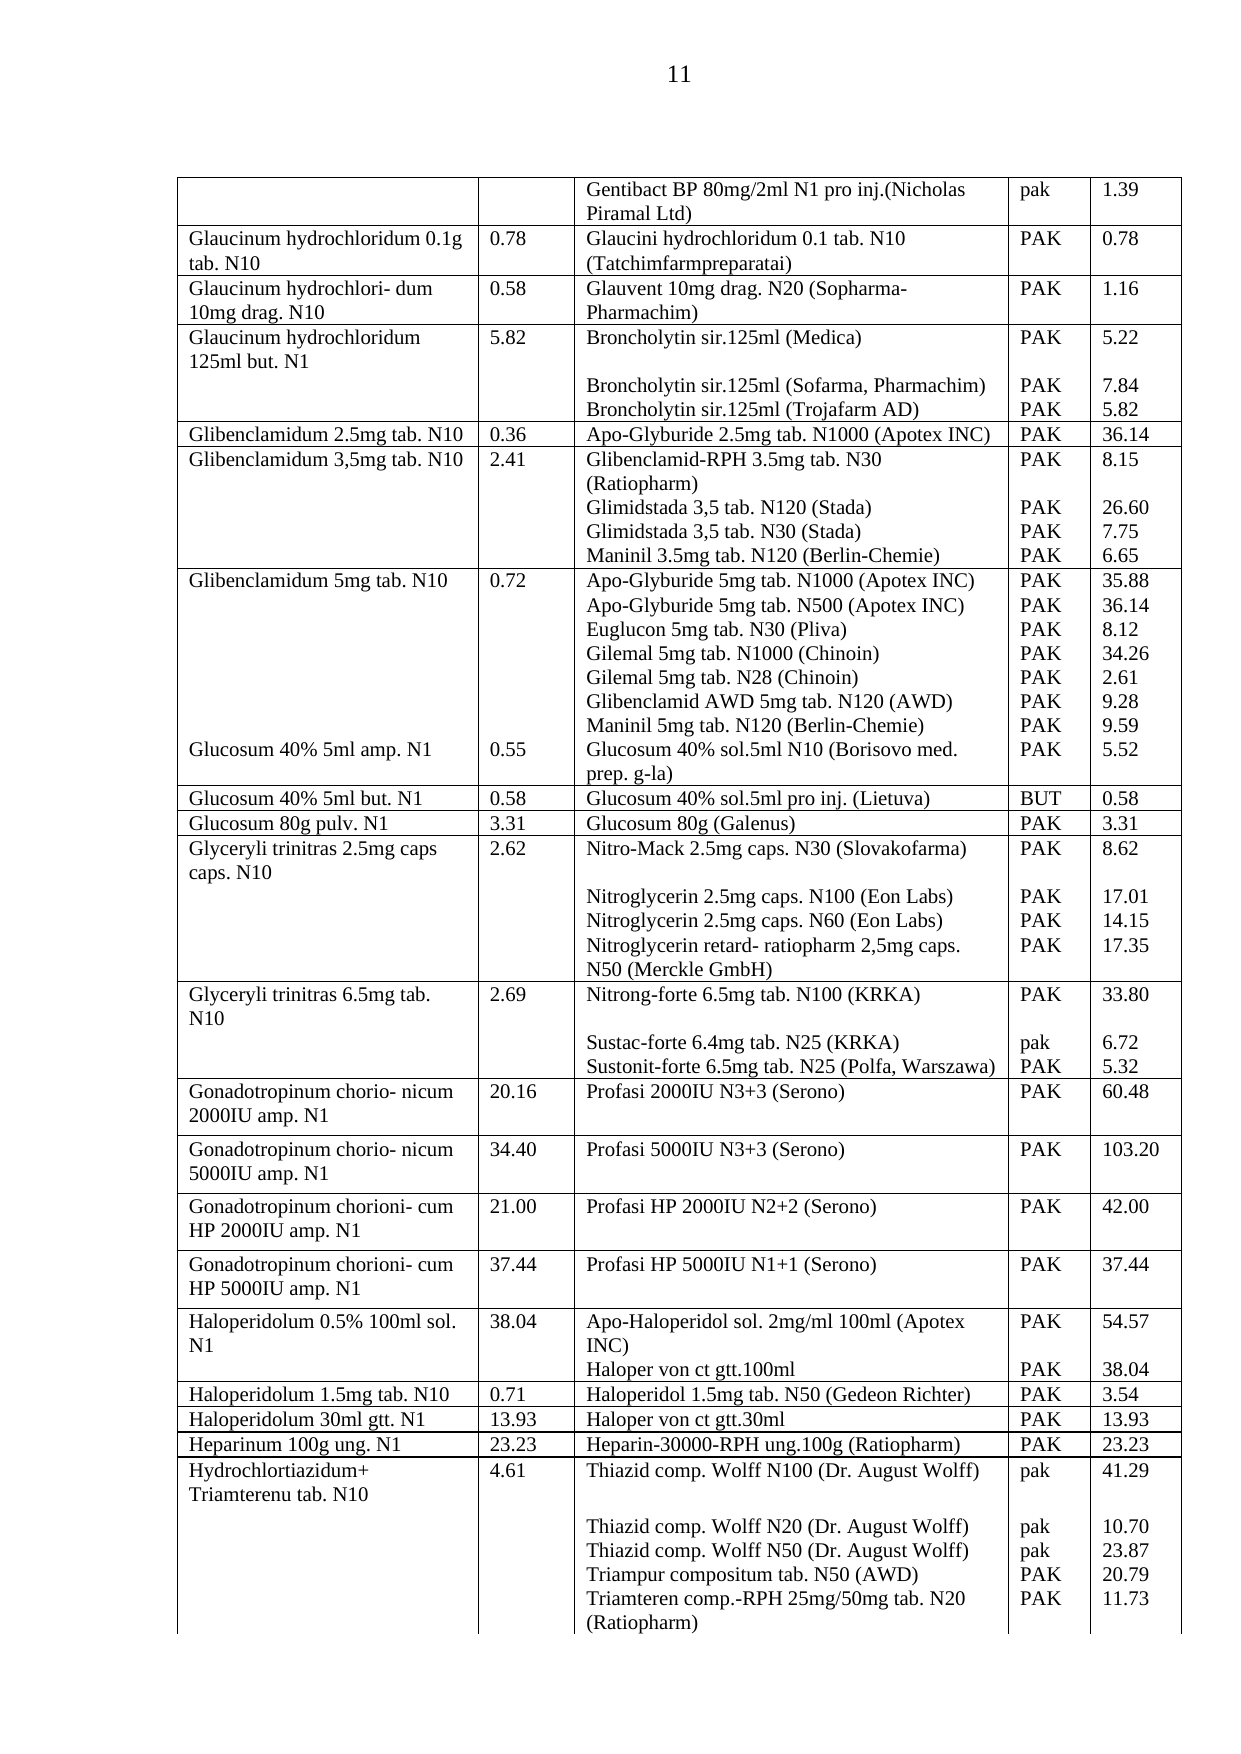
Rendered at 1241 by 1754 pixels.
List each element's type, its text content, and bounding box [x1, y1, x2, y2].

table_cell PAK [1009, 543, 1090, 567]
table_cell 0.58 [479, 786, 574, 810]
table_cell PAK [1009, 1562, 1090, 1586]
table_cell Glibenclamidum 5mg tab. N10 [178, 569, 478, 592]
table_cell PAK [1009, 593, 1090, 617]
table_cell [178, 1030, 478, 1054]
table_cell PAK [1009, 933, 1090, 981]
table_cell Hydrochlortiazidum+ Triamterenu tab. N10 [178, 1458, 478, 1514]
table_cell PAK [1009, 665, 1090, 689]
table_cell 13.93 [479, 1407, 574, 1431]
table_cell [178, 1054, 478, 1078]
table_cell Gilemal 5mg tab. N1000 (Chinoin) [575, 641, 1008, 665]
table_cell 8.15 [1091, 447, 1181, 495]
table_cell Apo-Glyburide 2.5mg tab. N1000 (Apotex INC) [575, 422, 1008, 446]
table_cell 13.93 [1091, 1407, 1181, 1431]
table_cell Gilemal 5mg tab. N28 (Chinoin) [575, 665, 1008, 689]
table_cell [479, 178, 574, 225]
table_cell pak [1009, 1538, 1090, 1562]
table_cell 5.52 [1091, 737, 1181, 785]
table_cell 36.14 [1091, 422, 1181, 446]
table_cell 42.00 [1091, 1194, 1181, 1250]
table_cell 38.04 [479, 1309, 574, 1357]
table_cell pak [1009, 1514, 1090, 1538]
table_cell Glucosum 80g pulv. N1 [178, 811, 478, 835]
table_cell Maninil 3.5mg tab. N120 (Berlin-Chemie) [575, 543, 1008, 567]
table_cell 0.78 [479, 226, 574, 274]
table_cell 2.61 [1091, 665, 1181, 689]
table_cell [479, 397, 574, 421]
table_cell Broncholytin sir.125ml (Trojafarm AD) [575, 397, 1008, 421]
table_cell Apo-Haloperidol sol. 2mg/ml 100ml (Apotex INC) [575, 1309, 1008, 1357]
table_cell PAK [1009, 325, 1090, 373]
table_cell 0.58 [1091, 786, 1181, 810]
table_cell 60.48 [1091, 1079, 1181, 1135]
table_cell Nitrong-forte 6.5mg tab. N100 (KRKA) [575, 982, 1008, 1030]
table_cell Glucosum 40% 5ml amp. N1 [178, 737, 478, 785]
table_cell [479, 689, 574, 713]
table_cell Heparinum 100g ung. N1 [178, 1433, 478, 1456]
table_cell [479, 933, 574, 981]
table_cell Triamteren comp.-RPH 25mg/50mg tab. N20 (Ratiopharm) [575, 1586, 1008, 1634]
table_cell [178, 933, 478, 981]
table_cell [479, 713, 574, 737]
table_cell 6.72 [1091, 1030, 1181, 1054]
table_cell 36.14 [1091, 593, 1181, 617]
table_cell Gonadotropinum chorioni- cum HP 2000IU amp. N1 [178, 1194, 478, 1250]
table_cell [479, 1030, 574, 1054]
table_cell PAK [1009, 447, 1090, 495]
table_cell [479, 1538, 574, 1562]
table_cell 3.31 [479, 811, 574, 835]
table_cell PAK [1009, 811, 1090, 835]
table_cell 0.58 [479, 276, 574, 324]
table_cell 34.40 [479, 1136, 574, 1193]
table_cell [178, 665, 478, 689]
table_cell Haloperidolum 0.5% 100ml sol. N1 [178, 1309, 478, 1357]
table_cell Haloperidolum 30ml gtt. N1 [178, 1407, 478, 1431]
table_cell [479, 543, 574, 567]
table_cell Gonadotropinum chorio- nicum 2000IU amp. N1 [178, 1079, 478, 1135]
table_cell Profasi HP 2000IU N2+2 (Serono) [575, 1194, 1008, 1250]
table_cell PAK [1009, 617, 1090, 641]
table_cell 7.84 [1091, 373, 1181, 397]
table_cell PAK [1009, 689, 1090, 713]
table_cell PAK [1009, 713, 1090, 737]
table_cell 20.79 [1091, 1562, 1181, 1586]
table_cell 6.65 [1091, 543, 1181, 567]
table_cell Glibenclamidum 2.5mg tab. N10 [178, 422, 478, 446]
table_cell [178, 593, 478, 617]
table_cell Glimidstada 3,5 tab. N120 (Stada) [575, 495, 1008, 519]
table_cell 9.28 [1091, 689, 1181, 713]
table_cell 9.59 [1091, 713, 1181, 737]
table_cell Thiazid comp. Wolff N100 (Dr. August Wolff) [575, 1458, 1008, 1514]
table_cell 37.44 [1091, 1251, 1181, 1308]
table_cell Glibenclamidum 3,5mg tab. N10 [178, 447, 478, 495]
table_cell [479, 617, 574, 641]
table_cell 8.62 [1091, 836, 1181, 884]
table_cell 23.23 [479, 1433, 574, 1456]
table_cell PAK [1009, 737, 1090, 785]
table_cell PAK [1009, 1382, 1090, 1406]
table_cell [479, 1586, 574, 1634]
table_cell Haloper von ct gtt.100ml [575, 1357, 1008, 1381]
table_cell PAK [1009, 982, 1090, 1030]
table_cell PAK [1009, 1054, 1090, 1078]
table_cell [479, 1054, 574, 1078]
table_cell [479, 884, 574, 908]
table_cell Haloperidolum 1.5mg tab. N10 [178, 1382, 478, 1406]
table_cell 0.71 [479, 1382, 574, 1406]
table_cell Gentibact BP 80mg/2ml N1 pro inj.(Nicholas Piramal Ltd) [575, 178, 1008, 225]
table_cell Glucosum 80g (Galenus) [575, 811, 1008, 835]
table_cell Profasi 5000IU N3+3 (Serono) [575, 1136, 1008, 1193]
table_cell PAK [1009, 1251, 1090, 1308]
table_cell Nitroglycerin retard- ratiopharm 2,5mg caps. N50 (Merckle GmbH) [575, 933, 1008, 981]
table_cell 5.82 [1091, 397, 1181, 421]
table_cell 0.78 [1091, 226, 1181, 274]
table_cell 0.55 [479, 737, 574, 785]
table_cell Euglucon 5mg tab. N30 (Pliva) [575, 617, 1008, 641]
table_cell 0.72 [479, 569, 574, 592]
table_cell [178, 641, 478, 665]
table_cell 8.12 [1091, 617, 1181, 641]
table_cell 17.35 [1091, 933, 1181, 981]
table_cell [479, 909, 574, 932]
table_cell Glibenclamid-RPH 3.5mg tab. N30 (Ratiopharm) [575, 447, 1008, 495]
table_cell 5.32 [1091, 1054, 1181, 1078]
table_cell 23.23 [1091, 1433, 1181, 1456]
table_cell 21.00 [479, 1194, 574, 1250]
table_cell [178, 617, 478, 641]
table_cell [479, 373, 574, 397]
table_cell Nitro-Mack 2.5mg caps. N30 (Slovakofarma) [575, 836, 1008, 884]
table_cell 3.54 [1091, 1382, 1181, 1406]
table_cell PAK [1009, 226, 1090, 274]
table_cell Broncholytin sir.125ml (Medica) [575, 325, 1008, 373]
table_cell 1.16 [1091, 276, 1181, 324]
table_cell Thiazid comp. Wolff N20 (Dr. August Wolff) [575, 1514, 1008, 1538]
table_cell [178, 397, 478, 421]
table_cell PAK [1009, 836, 1090, 884]
table_cell PAK [1009, 495, 1090, 519]
table_cell Profasi HP 5000IU N1+1 (Serono) [575, 1251, 1008, 1308]
table_cell PAK [1009, 1433, 1090, 1456]
table_cell PAK [1009, 884, 1090, 908]
table_cell 20.16 [479, 1079, 574, 1135]
table_cell Haloperidol 1.5mg tab. N50 (Gedeon Richter) [575, 1382, 1008, 1406]
table_cell [178, 519, 478, 543]
table_cell [479, 495, 574, 519]
table_cell Apo-Glyburide 5mg tab. N500 (Apotex INC) [575, 593, 1008, 617]
table_cell pak [1009, 178, 1090, 225]
table_cell Haloper von ct gtt.30ml [575, 1407, 1008, 1431]
table_cell [178, 1586, 478, 1634]
table_cell Glimidstada 3,5 tab. N30 (Stada) [575, 519, 1008, 543]
table_cell Glyceryli trinitras 2.5mg caps caps. N10 [178, 836, 478, 884]
table_cell PAK [1009, 641, 1090, 665]
table_cell [479, 593, 574, 617]
table_cell PAK [1009, 1407, 1090, 1431]
table_cell [178, 543, 478, 567]
table_cell 0.36 [479, 422, 574, 446]
table_cell 7.75 [1091, 519, 1181, 543]
table_cell [178, 1514, 478, 1538]
table_cell Nitroglycerin 2.5mg caps. N60 (Eon Labs) [575, 909, 1008, 932]
table_cell 35.88 [1091, 569, 1181, 592]
table_cell 2.69 [479, 982, 574, 1030]
table_cell 2.41 [479, 447, 574, 495]
table_cell Glucosum 40% sol.5ml pro inj. (Lietuva) [575, 786, 1008, 810]
table_cell [178, 495, 478, 519]
table_cell PAK [1009, 1586, 1090, 1634]
table_cell [479, 519, 574, 543]
table_cell PAK [1009, 373, 1090, 397]
table_cell PAK [1009, 909, 1090, 932]
table_cell 5.82 [479, 325, 574, 373]
table_cell [479, 1514, 574, 1538]
table_cell [178, 713, 478, 737]
table_cell 4.61 [479, 1458, 574, 1514]
table_cell Gonadotropinum chorioni- cum HP 5000IU amp. N1 [178, 1251, 478, 1308]
table_cell Broncholytin sir.125ml (Sofarma, Pharmachim) [575, 373, 1008, 397]
table_cell 38.04 [1091, 1357, 1181, 1381]
table_cell Glucosum 40% sol.5ml N10 (Borisovo med. prep. g-la) [575, 737, 1008, 785]
table_cell 54.57 [1091, 1309, 1181, 1357]
table_cell Heparin-30000-RPH ung.100g (Ratiopharm) [575, 1433, 1008, 1456]
table_cell 34.26 [1091, 641, 1181, 665]
table_cell [479, 1357, 574, 1381]
table_cell 5.22 [1091, 325, 1181, 373]
table_cell PAK [1009, 1357, 1090, 1381]
table_cell [178, 909, 478, 932]
table_cell [178, 373, 478, 397]
table_cell Glaucini hydrochloridum 0.1 tab. N10 (Tatchimfarmpreparatai) [575, 226, 1008, 274]
table_cell PAK [1009, 276, 1090, 324]
table_cell BUT [1009, 786, 1090, 810]
table_cell PAK [1009, 1194, 1090, 1250]
table_cell Maninil 5mg tab. N120 (Berlin-Chemie) [575, 713, 1008, 737]
table_cell Glaucinum hydrochloridum 125ml but. N1 [178, 325, 478, 373]
table_cell PAK [1009, 569, 1090, 592]
table_cell Glaucinum hydrochloridum 0.1g tab. N10 [178, 226, 478, 274]
table_cell [178, 884, 478, 908]
table_cell 23.87 [1091, 1538, 1181, 1562]
table_cell 1.39 [1091, 178, 1181, 225]
table_cell 33.80 [1091, 982, 1181, 1030]
table_cell Gonadotropinum chorio- nicum 5000IU amp. N1 [178, 1136, 478, 1193]
table_cell Nitroglycerin 2.5mg caps. N100 (Eon Labs) [575, 884, 1008, 908]
table_cell PAK [1009, 422, 1090, 446]
table_cell [178, 178, 478, 225]
table_cell 10.70 [1091, 1514, 1181, 1538]
table_cell Glucosum 40% 5ml but. N1 [178, 786, 478, 810]
table_cell Triampur compositum tab. N50 (AWD) [575, 1562, 1008, 1586]
table_cell [479, 1562, 574, 1586]
table_cell pak [1009, 1030, 1090, 1054]
table_cell Apo-Glyburide 5mg tab. N1000 (Apotex INC) [575, 569, 1008, 592]
table_cell PAK [1009, 1136, 1090, 1193]
table_cell [178, 1562, 478, 1586]
table_cell 37.44 [479, 1251, 574, 1308]
table_cell 3.31 [1091, 811, 1181, 835]
table_cell PAK [1009, 519, 1090, 543]
table_cell Profasi 2000IU N3+3 (Serono) [575, 1079, 1008, 1135]
table_cell PAK [1009, 1309, 1090, 1357]
table_cell 17.01 [1091, 884, 1181, 908]
table_cell [178, 1357, 478, 1381]
table_cell Sustonit-forte 6.5mg tab. N25 (Polfa, Warszawa) [575, 1054, 1008, 1078]
table_cell [479, 641, 574, 665]
table_cell PAK [1009, 1079, 1090, 1135]
table_cell 41.29 [1091, 1458, 1181, 1514]
table_cell Glauvent 10mg drag. N20 (Sopharma-Pharmachim) [575, 276, 1008, 324]
table_cell Glaucinum hydrochlori- dum 10mg drag. N10 [178, 276, 478, 324]
table_cell 11.73 [1091, 1586, 1181, 1634]
table_cell pak [1009, 1458, 1090, 1514]
table_cell Glibenclamid AWD 5mg tab. N120 (AWD) [575, 689, 1008, 713]
table_cell 26.60 [1091, 495, 1181, 519]
table_cell Glyceryli trinitras 6.5mg tab. N10 [178, 982, 478, 1030]
table_cell Thiazid comp. Wolff N50 (Dr. August Wolff) [575, 1538, 1008, 1562]
table_cell 14.15 [1091, 909, 1181, 932]
table_cell 103.20 [1091, 1136, 1181, 1193]
table_cell 2.62 [479, 836, 574, 884]
table_cell [178, 689, 478, 713]
table_cell Sustac-forte 6.4mg tab. N25 (KRKA) [575, 1030, 1008, 1054]
table_cell [479, 665, 574, 689]
table_cell PAK [1009, 397, 1090, 421]
table_cell [178, 1538, 478, 1562]
